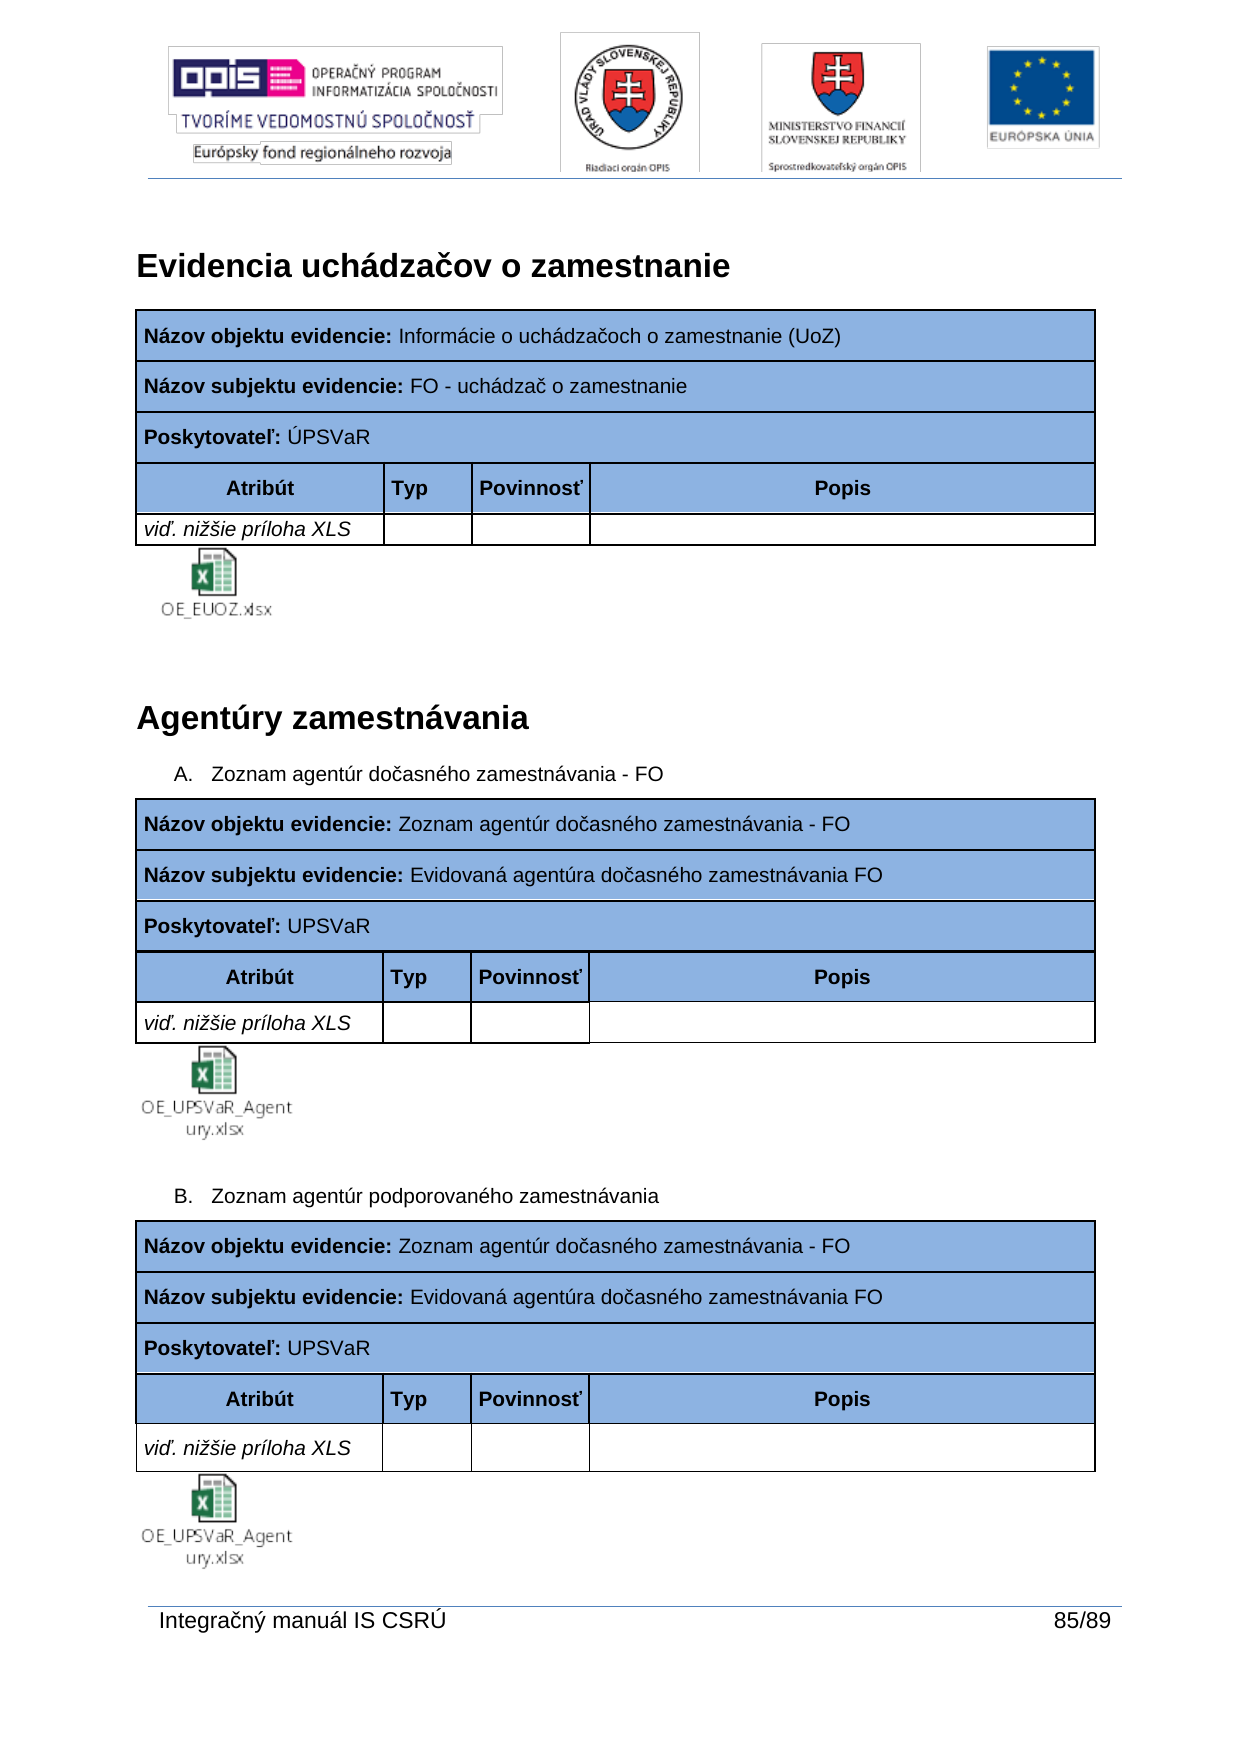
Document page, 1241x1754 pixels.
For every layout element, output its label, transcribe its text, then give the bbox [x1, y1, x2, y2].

table_cell Popis [590, 1375, 1094, 1423]
table_cell Atribút [137, 464, 383, 512]
table_cell viď. nižšie príloha XLS [137, 1003, 382, 1042]
table_header Názov objektu evidencie: Zoznam agentúr dočasného zamestnávania - FO [137, 1222, 1094, 1271]
table_cell Poskytovateľ: UPSVaR [137, 1324, 1094, 1372]
table_cell Popis [591, 464, 1094, 512]
list Zoznam agentúr dočasného zamestnávania - FO [174, 761, 1122, 785]
subtitle Agentúry zamestnávania [136, 698, 1122, 736]
table_cell [472, 1424, 589, 1471]
table_cell [384, 1003, 470, 1042]
table_cell [590, 1002, 1094, 1042]
table_cell Názov subjektu evidencie: FO - uchádzač o zamestnanie [137, 362, 1094, 411]
table_cell [383, 1424, 471, 1471]
table_cell Povinnosť [472, 1375, 588, 1423]
table_cell Názov subjektu evidencie: Evidovaná agentúra dočasného zamestnávania FO [137, 1273, 1094, 1322]
table_cell Atribút [137, 953, 382, 1001]
table_cell Poskytovateľ: ÚPSVaR [137, 413, 1094, 462]
table_cell Popis [590, 953, 1094, 1001]
table_cell [473, 515, 589, 544]
table_cell Povinnosť [473, 464, 589, 512]
table_header Názov objektu evidencie: Zoznam agentúr dočasného zamestnávania - FO [137, 800, 1094, 849]
table_cell viď. nižšie príloha XLS [137, 1424, 382, 1471]
table_cell [590, 1424, 1094, 1471]
table_cell Typ [385, 464, 471, 512]
table_cell Typ [384, 1375, 470, 1423]
table_cell Názov subjektu evidencie: Evidovaná agentúra dočasného zamestnávania FO [137, 851, 1094, 899]
table_cell [385, 515, 471, 544]
table_cell [472, 1003, 589, 1042]
table_header Názov objektu evidencie: Informácie o uchádzačoch o zamestnanie (UoZ) [137, 311, 1094, 360]
table_cell viď. nižšie príloha XLS [137, 515, 383, 544]
table_cell Povinnosť [472, 953, 588, 1001]
subtitle Evidencia uchádzačov o zamestnanie [136, 246, 1122, 284]
table_cell [591, 515, 1094, 544]
table_cell Typ [384, 953, 470, 1001]
table_cell Atribút [137, 1375, 382, 1423]
table_cell Poskytovateľ: UPSVaR [137, 902, 1094, 950]
list Zoznam agentúr podporovaného zamestnávania [174, 1183, 1122, 1207]
